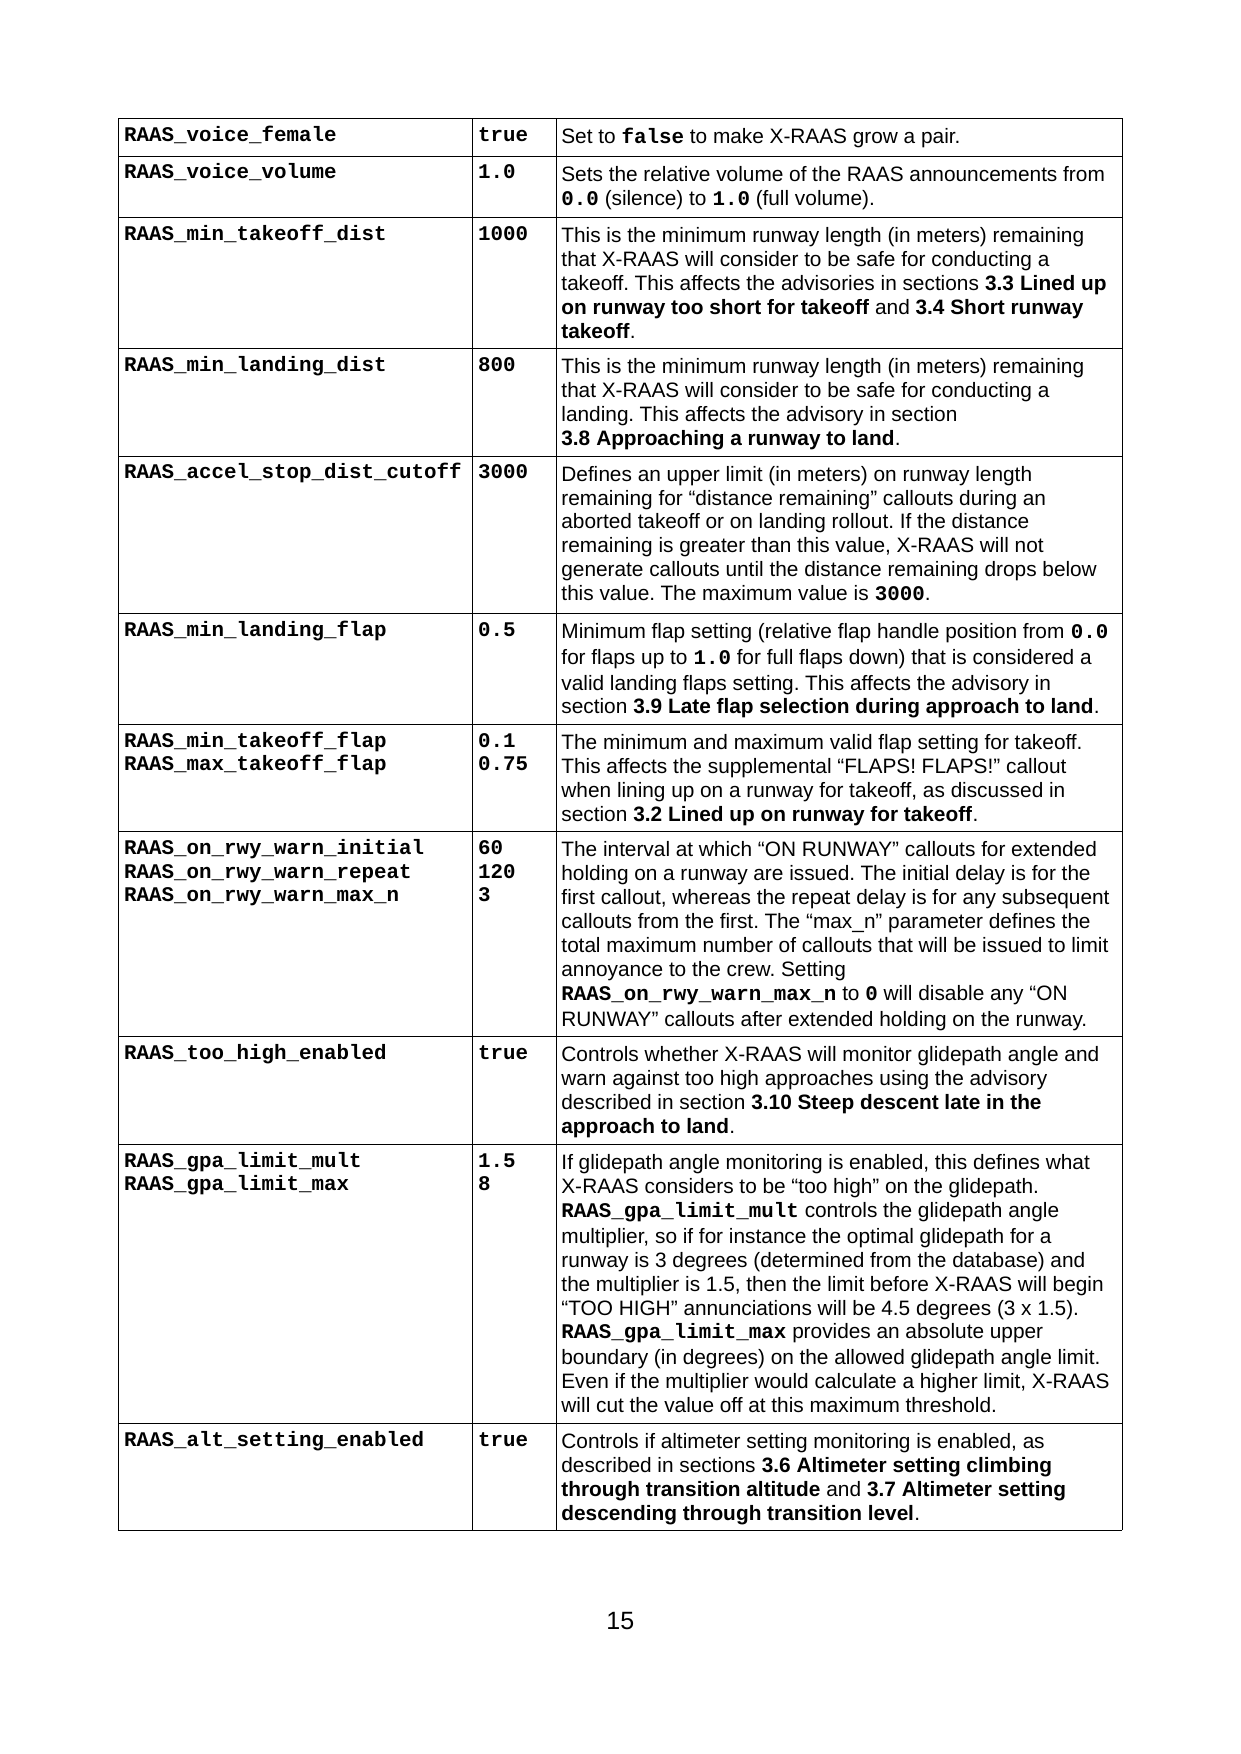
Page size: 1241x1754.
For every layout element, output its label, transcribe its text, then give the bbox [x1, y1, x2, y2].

table_cell Set to false to make X-RAAS grow a pair. [557, 119, 1122, 156]
table_cell RAAS_min_landing_dist [119, 349, 472, 456]
table_cell 60 120 3 [473, 832, 556, 1036]
table_cell true [473, 119, 556, 156]
table_cell Minimum flap setting (relative flap handle position from 0.0 for flaps up to 1.0 for full flaps down) that is considered a valid landing flaps setting. This affects the advisory in section 3.9 Late flap selection during approach to land. [557, 614, 1122, 724]
table_cell The minimum and maximum valid flap setting for takeoff. This affects the supplemental “FLAPS! FLAPS!” callout when lining up on a runway for takeoff, as discussed in section 3.2 Lined up on runway for takeoff. [557, 725, 1122, 831]
table_cell RAAS_alt_setting_enabled [119, 1424, 472, 1530]
table_cell This is the minimum runway length (in meters) remaining that X-RAAS will consider to be safe for conducting a takeoff. This affects the advisories in sections 3.3 Lined up on runway too short for takeoff and 3.4 Short runway takeoff. [557, 218, 1122, 348]
table_cell This is the minimum runway length (in meters) remaining that X-RAAS will consider to be safe for conducting a landing. This affects the advisory in section 3.8 Approaching a runway to land. [557, 349, 1122, 456]
table_cell The interval at which “ON RUNWAY” callouts for extended holding on a runway are issued. The initial delay is for the first callout, whereas the repeat delay is for any subsequent callouts from the first. The “max_n” parameter defines the total maximum number of callouts that will be issued to limit annoyance to the crew. Setting RAAS_on_rwy_warn_max_n to 0 will disable any “ON RUNWAY” callouts after extended holding on the runway. [557, 832, 1122, 1036]
table_cell Defines an upper limit (in meters) on runway length remaining for “distance remaining” callouts during an aborted takeoff or on landing rollout. If the distance remaining is greater than this value, X-RAAS will not generate callouts until the distance remaining drops below this value. The maximum value is 3000. [557, 457, 1122, 613]
table_cell 1.5 8 [473, 1145, 556, 1423]
table_cell Controls if altimeter setting monitoring is enabled, as described in sections 3.6 Altimeter setting climbing through transition altitude and 3.7 Altimeter setting descending through transition level. [557, 1424, 1122, 1530]
table_cell RAAS_voice_volume [119, 157, 472, 217]
table_cell true [473, 1424, 556, 1530]
table_cell RAAS_min_landing_flap [119, 614, 472, 724]
table_cell Sets the relative volume of the RAAS announcements from 0.0 (silence) to 1.0 (full volume). [557, 157, 1122, 217]
table_cell RAAS_gpa_limit_mult RAAS_gpa_limit_max [119, 1145, 472, 1423]
table_cell 0.5 [473, 614, 556, 724]
table_cell RAAS_voice_female [119, 119, 472, 156]
table_cell RAAS_min_takeoff_dist [119, 218, 472, 348]
table_cell 0.1 0.75 [473, 725, 556, 831]
table_cell true [473, 1037, 556, 1144]
table_cell RAAS_accel_stop_dist_cutoff [119, 457, 472, 613]
table_cell 1.0 [473, 157, 556, 217]
table_cell RAAS_on_rwy_warn_initial RAAS_on_rwy_warn_repeat RAAS_on_rwy_warn_max_n [119, 832, 472, 1036]
table_cell RAAS_min_takeoff_flap RAAS_max_takeoff_flap [119, 725, 472, 831]
table_cell Controls whether X-RAAS will monitor glidepath angle and warn against too high approaches using the advisory described in section 3.10 Steep descent late in the approach to land. [557, 1037, 1122, 1144]
table_cell 3000 [473, 457, 556, 613]
table_cell RAAS_too_high_enabled [119, 1037, 472, 1144]
table_cell 800 [473, 349, 556, 456]
table_cell 1000 [473, 218, 556, 348]
table_cell If glidepath angle monitoring is enabled, this defines what X-RAAS considers to be “too high” on the glidepath. RAAS_gpa_limit_mult controls the glidepath angle multiplier, so if for instance the optimal glidepath for a runway is 3 degrees (determined from the database) and the multiplier is 1.5, then the limit before X-RAAS will begin “TOO HIGH” annunciations will be 4.5 degrees (3 x 1.5). RAAS_gpa_limit_max provides an absolute upper boundary (in degrees) on the allowed glidepath angle limit. Even if the multiplier would calculate a higher limit, X-RAAS will cut the value off at this maximum threshold. [557, 1145, 1122, 1423]
